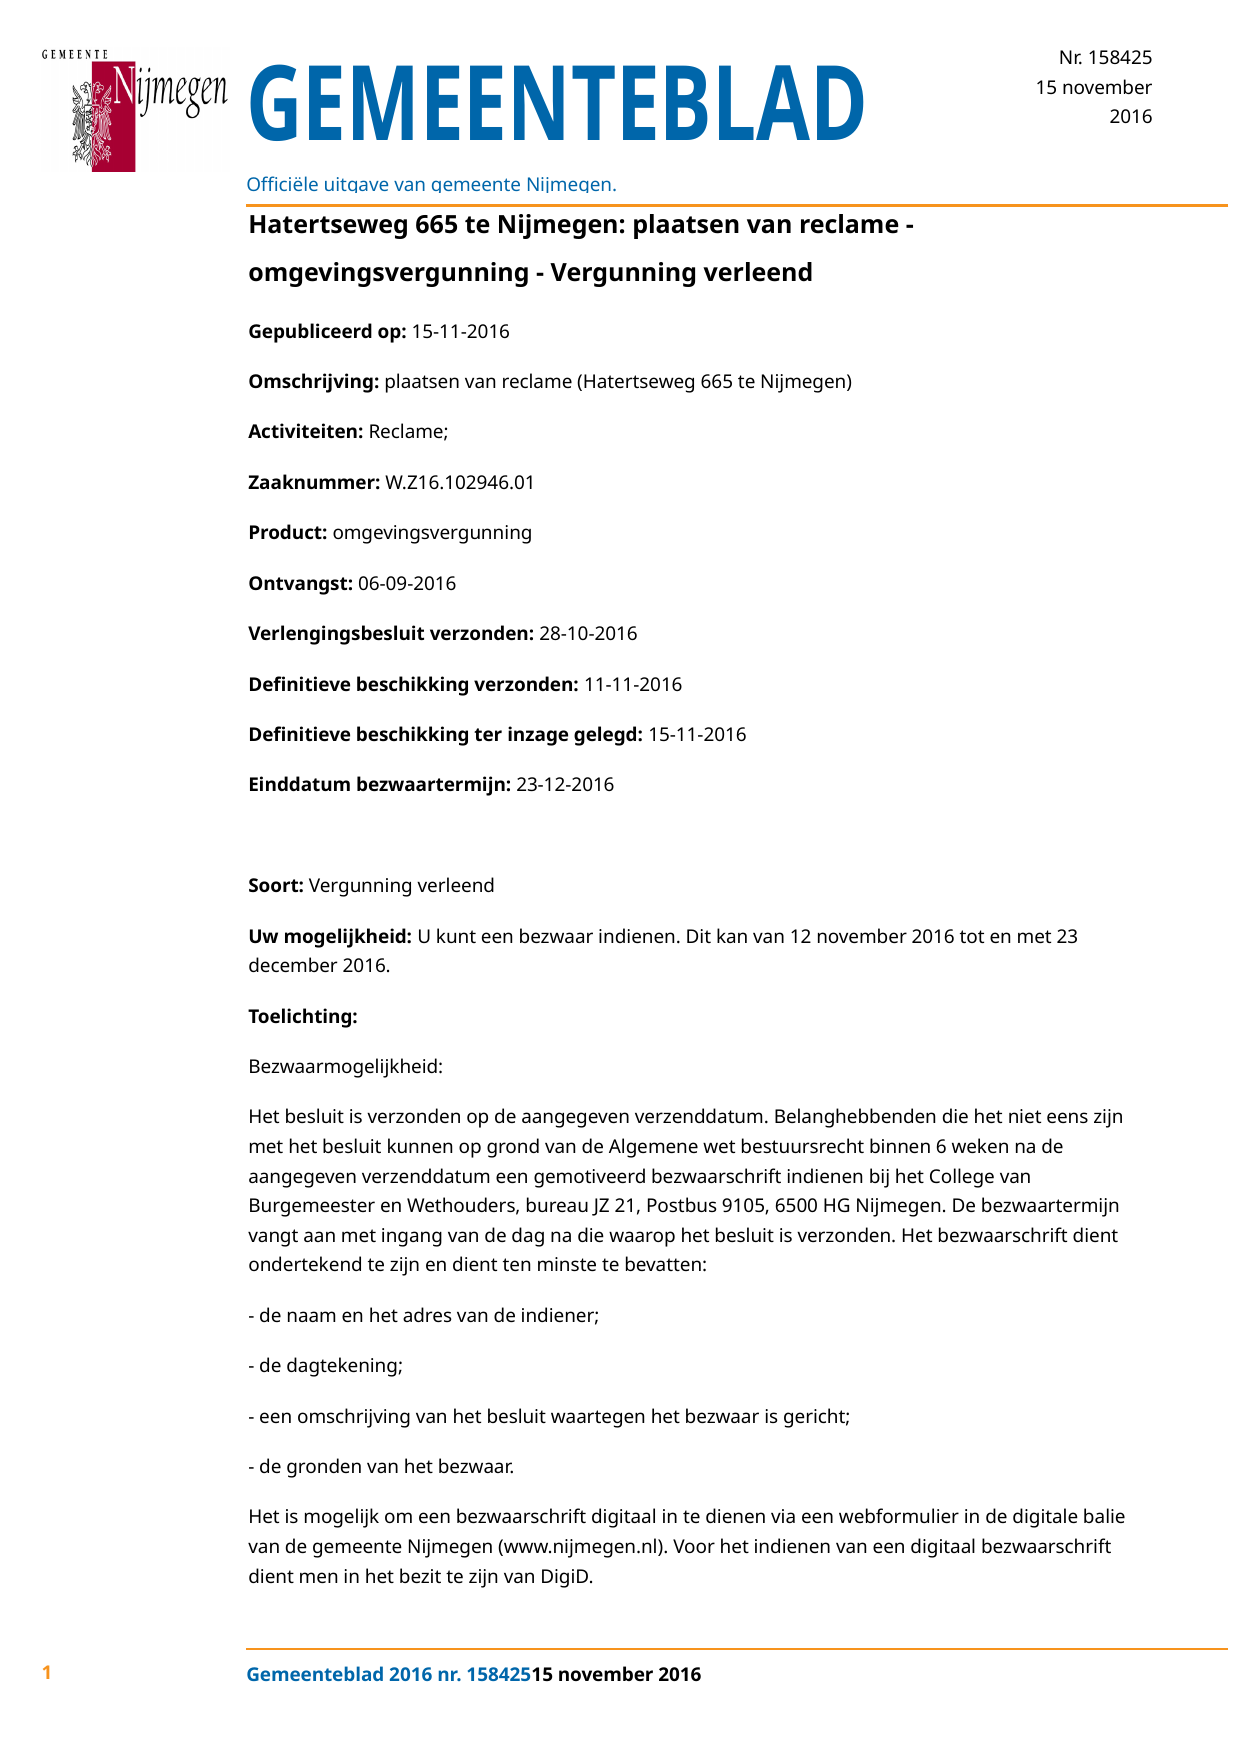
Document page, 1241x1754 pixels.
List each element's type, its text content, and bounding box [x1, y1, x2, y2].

text - de gronden van het bezwaar. [248, 1453, 1152, 1479]
text Verlengingsbesluit verzonden: 28-10-2016 [248, 620, 1152, 646]
text Einddatum bezwaartermijn: 23-12-2016 [248, 772, 1152, 797]
text Product: omgevingsvergunning [248, 519, 1152, 545]
text Toelichting: [248, 1003, 1152, 1029]
text Omschrijving: plaatsen van reclame (Hatertseweg 665 te Nijmegen) [248, 368, 1152, 394]
text - de naam en het adres van de indiener; [248, 1302, 1152, 1328]
text Gepubliceerd op: 15-11-2016 [248, 318, 1152, 344]
text Ontvangst: 06-09-2016 [248, 570, 1152, 596]
text Soort: Vergunning verleend [248, 872, 1152, 898]
picture [41, 47, 231, 172]
text Bezwaarmogelijkheid: [248, 1053, 1152, 1079]
text Definitieve beschikking ter inzage gelegd: 15-11-2016 [248, 721, 1152, 747]
text Definitieve beschikking verzonden: 11-11-2016 [248, 671, 1152, 697]
text - de dagtekening; [248, 1352, 1152, 1378]
text Hatertseweg 665 te Nijmegen: plaatsen van reclame - omgevingsvergunning - Vergunning verleend [248, 207, 1152, 288]
text Uw mogelijkheid: U kunt een bezwaar indienen. Dit kan van 12 november 2016 tot en met 23 december 2016. [248, 923, 1152, 978]
text Het besluit is verzonden op de aangegeven verzenddatum. Belanghebbenden die het niet eens zijn met het besluit kunnen op grond van de Algemene wet bestuursrecht binnen 6 weken na de aangegeven verzenddatum een gemotiveerd bezwaarschrift indienen bij het College van Burgemeester en Wethouders, bureau JZ 21, Postbus 9105, 6500 HG Nijmegen. De bezwaartermijn vangt aan met ingang van de dag na die waarop het besluit is verzonden. Het bezwaarschrift dient ondertekend te zijn en dient ten minste te bevatten: [248, 1104, 1152, 1277]
text Zaaknummer: W.Z16.102946.01 [248, 469, 1152, 495]
text Activiteiten: Reclame; [248, 419, 1152, 444]
text - een omschrijving van het besluit waartegen het bezwaar is gericht; [248, 1403, 1152, 1429]
text Het is mogelijk om een bezwaarschrift digitaal in te dienen via een webformulier in de digitale balie van de gemeente Nijmegen (www.nijmegen.nl). Voor het indienen van een digitaal bezwaarschrift dient men in het bezit te zijn van DigiD. [248, 1504, 1152, 1589]
